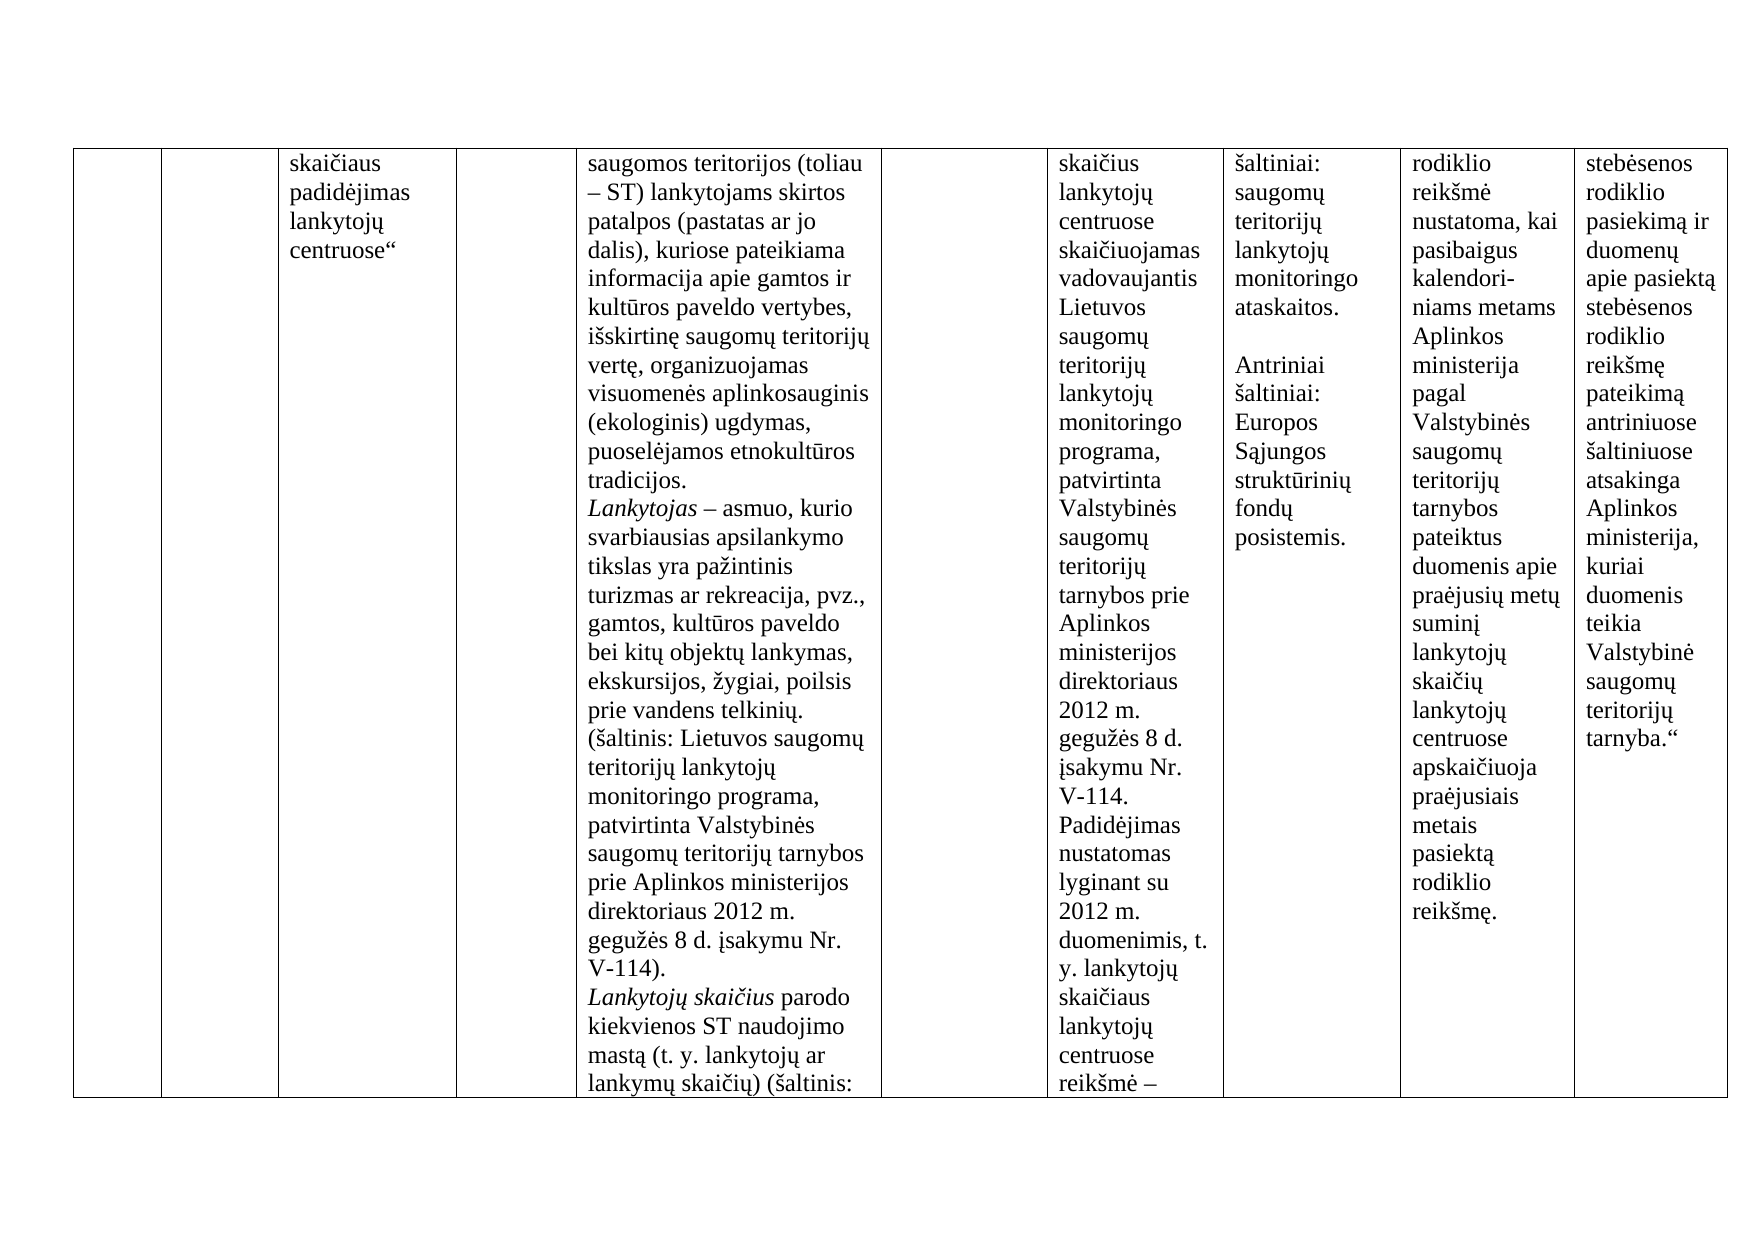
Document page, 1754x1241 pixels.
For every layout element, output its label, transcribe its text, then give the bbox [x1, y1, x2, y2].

table_cell [457, 149, 576, 1097]
table_cell skaičiaus padidėjimas lankytojų centruose“ [279, 149, 456, 1097]
table_cell [162, 149, 278, 1097]
table_cell skaičius lankytojų centruose skaičiuojamas vadovaujantis Lietuvos saugomų teritorijų lankytojų monitoringo programa, patvirtinta Valstybinės saugomų teritorijų tarnybos prie Aplinkos ministerijos direktoriaus 2012 m. gegužės 8 d. įsakymu Nr. V-114. Padidėjimas nustatomas lyginant su 2012 m. duomenimis, t. y. lankytojų skaičiaus lankytojų centruose reikšmė – [1048, 149, 1223, 1097]
table_cell [74, 149, 161, 1097]
table_cell šaltiniai: saugomų teritorijų lankytojų monitoringo ataskaitos. Antriniai šaltiniai: Europos Sąjungos struktūrinių fondų posistemis. [1224, 149, 1400, 1097]
table_cell rodiklio reikšmė nustatoma, kai pasibaigus kalendori- niams metams Aplinkos ministerija pagal Valstybinės saugomų teritorijų tarnybos pateiktus duomenis apie praėjusių metų suminį lankytojų skaičių lankytojų centruose apskaičiuoja praėjusiais metais pasiektą rodiklio reikšmę. [1401, 149, 1574, 1097]
table_cell [882, 149, 1047, 1097]
table_cell stebėsenos rodiklio pasiekimą ir duomenų apie pasiektą stebėsenos rodiklio reikšmę pateikimą antriniuose šaltiniuose atsakinga Aplinkos ministerija, kuriai duomenis teikia Valstybinė saugomų teritorijų tarnyba.“ [1575, 149, 1727, 1097]
table_cell saugomos teritorijos (toliau – ST) lankytojams skirtos patalpos (pastatas ar jo dalis), kuriose pateikiama informacija apie gamtos ir kultūros paveldo vertybes, išskirtinę saugomų teritorijų vertę, organizuojamas visuomenės aplinkosauginis (ekologinis) ugdymas, puoselėjamos etnokultūros tradicijos. Lankytojas – asmuo, kurio svarbiausias apsilankymo tikslas yra pažintinis turizmas ar rekreacija, pvz., gamtos, kultūros paveldo bei kitų objektų lankymas, ekskursijos, žygiai, poilsis prie vandens telkinių. (šaltinis: Lietuvos saugomų teritorijų lankytojų monitoringo programa, patvirtinta Valstybinės saugomų teritorijų tarnybos prie Aplinkos ministerijos direktoriaus 2012 m. gegužės 8 d. įsakymu Nr. V-114). Lankytojų skaičius parodo kiekvienos ST naudojimo mastą (t. y. lankytojų ar lankymų skaičių) (šaltinis: [577, 149, 881, 1097]
